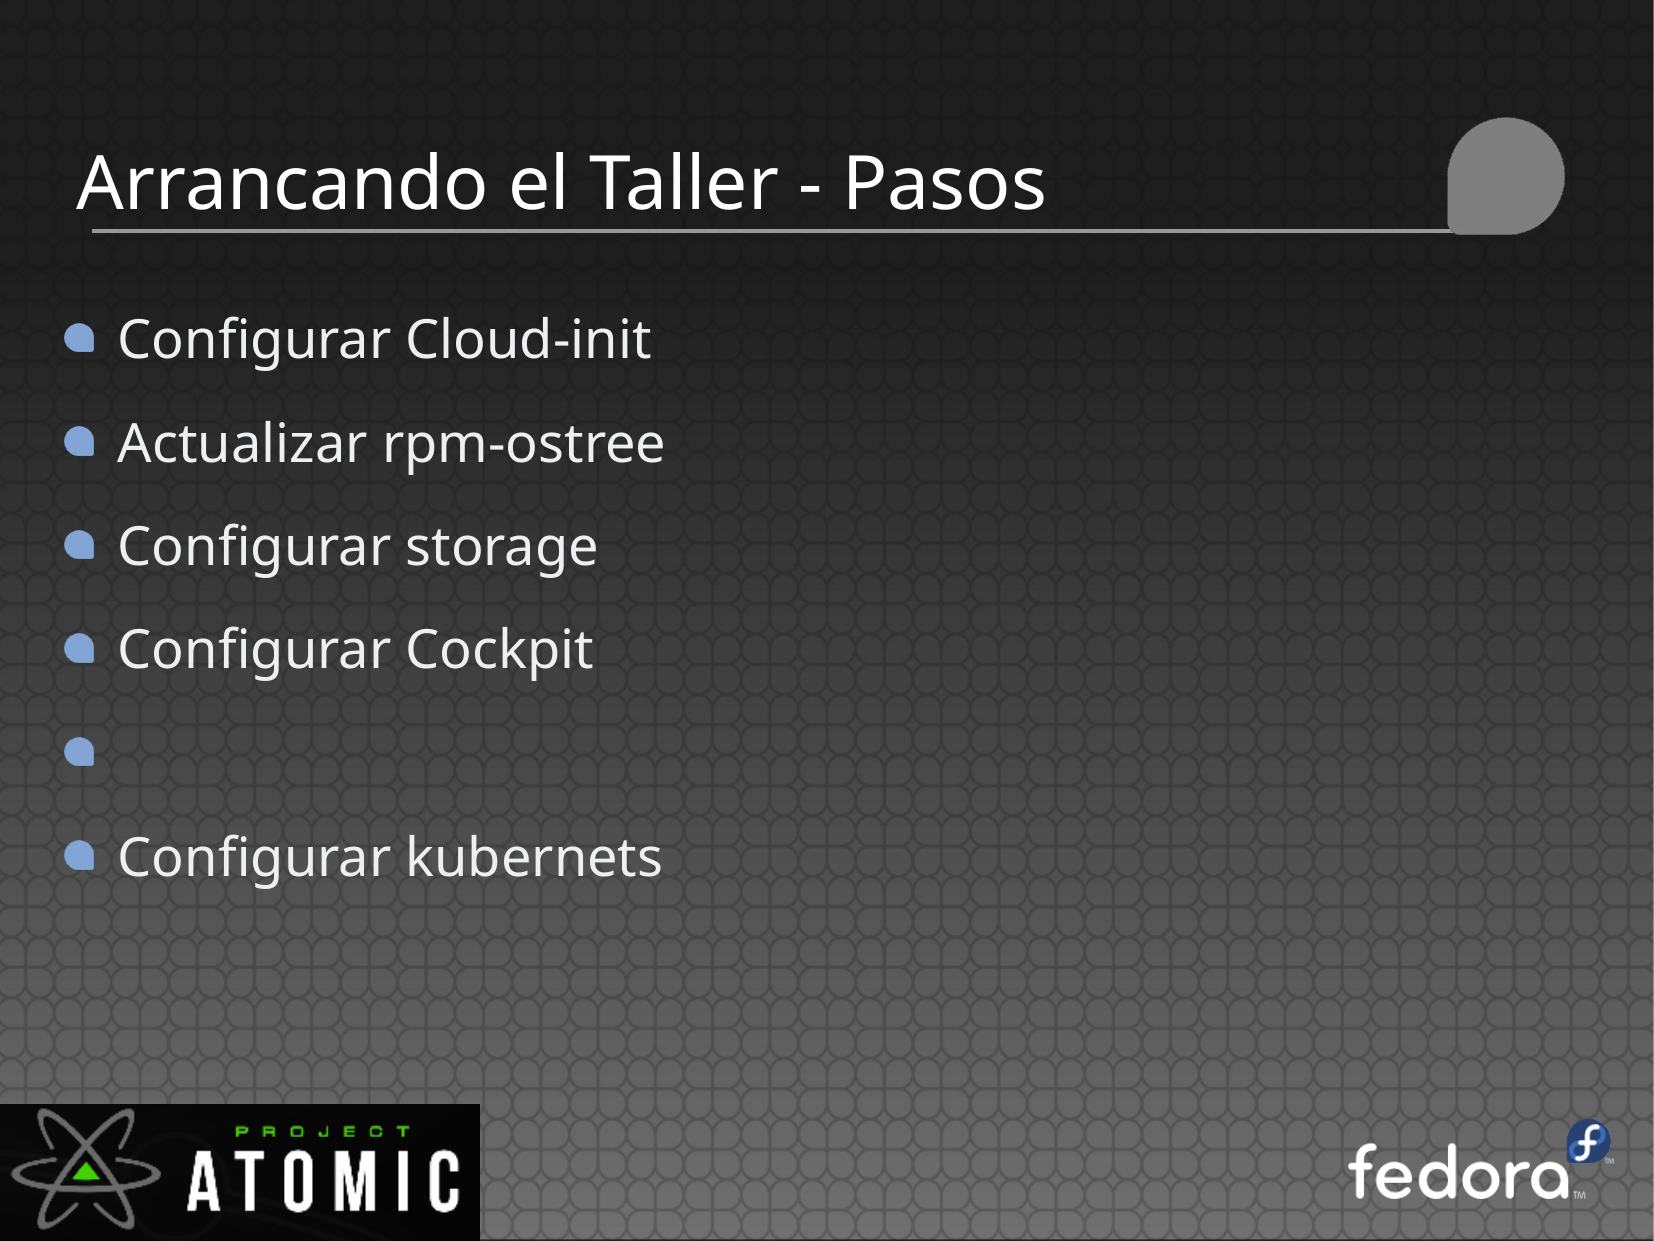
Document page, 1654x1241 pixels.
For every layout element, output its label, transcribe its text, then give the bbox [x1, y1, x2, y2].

picture [0, 0, 1654, 1241]
list Configurar Cloud-init Actualizar rpm-ostree Configurar storage Configurar Cockpit Configurar kubernets [46, 300, 1536, 1105]
title Arrancando el Taller - Pasos [76, 112, 1566, 249]
